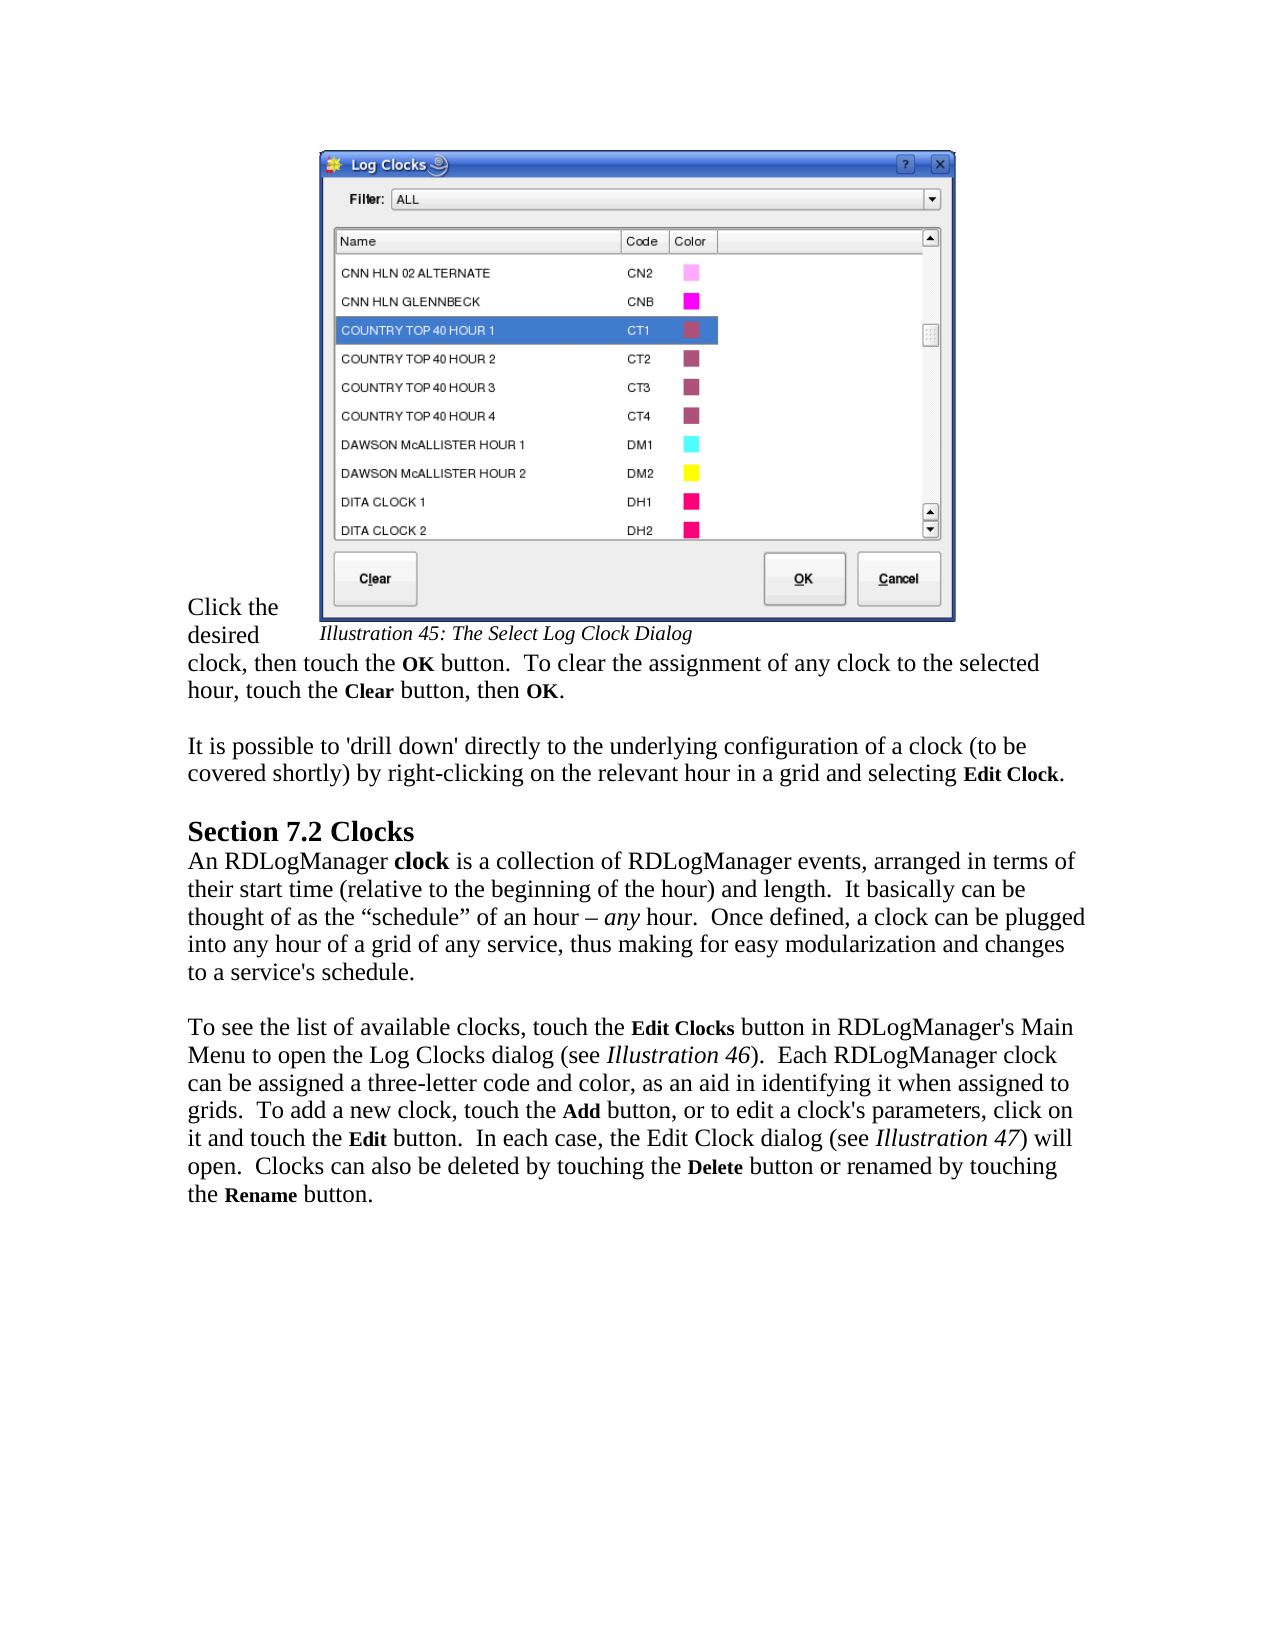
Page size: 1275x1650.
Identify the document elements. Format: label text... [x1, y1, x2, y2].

text Illustration 45: The Select Log Clock Dialog [319, 622, 956, 644]
text To see the list of available clocks, touch the Edit Clocks button in RDLogManager's Main Menu to open the Log Clocks dialog (see Illustration 46). Each RDLogManager clock can be assigned a three-letter code and color, as an aid in identifying it when assigned to grids. To add a new clock, touch the Add button, or to edit a clock's parameters, click on it and touch the Edit button. In each case, the Edit Clock dialog (see Illustration 47) will open. Clocks can also be deleted by touching the Delete button or renamed by touching the Rename button. [187, 1013, 1087, 1207]
text Click the desired clock, then touch the OK button. To clear the assignment of any clock to the selected hour, touch the Clear button, then OK. [187, 593, 1087, 704]
text It is possible to 'drill down' directly to the underlying configuration of a clock (to be covered shortly) by right-clicking on the relevant hour in a grid and selecting Edit Clock. [187, 732, 1087, 787]
text Section 7.2 Clocks [187, 815, 1087, 847]
picture [319, 150, 956, 622]
text An RDLogManager clock is a collection of RDLogManager events, arranged in terms of their start time (relative to the beginning of the hour) and length. It basically can be thought of as the “schedule” of an hour – any hour. Once defined, a clock can be plugged into any hour of a grid of any service, thus making for easy modularization and changes to a service's schedule. [187, 847, 1087, 986]
